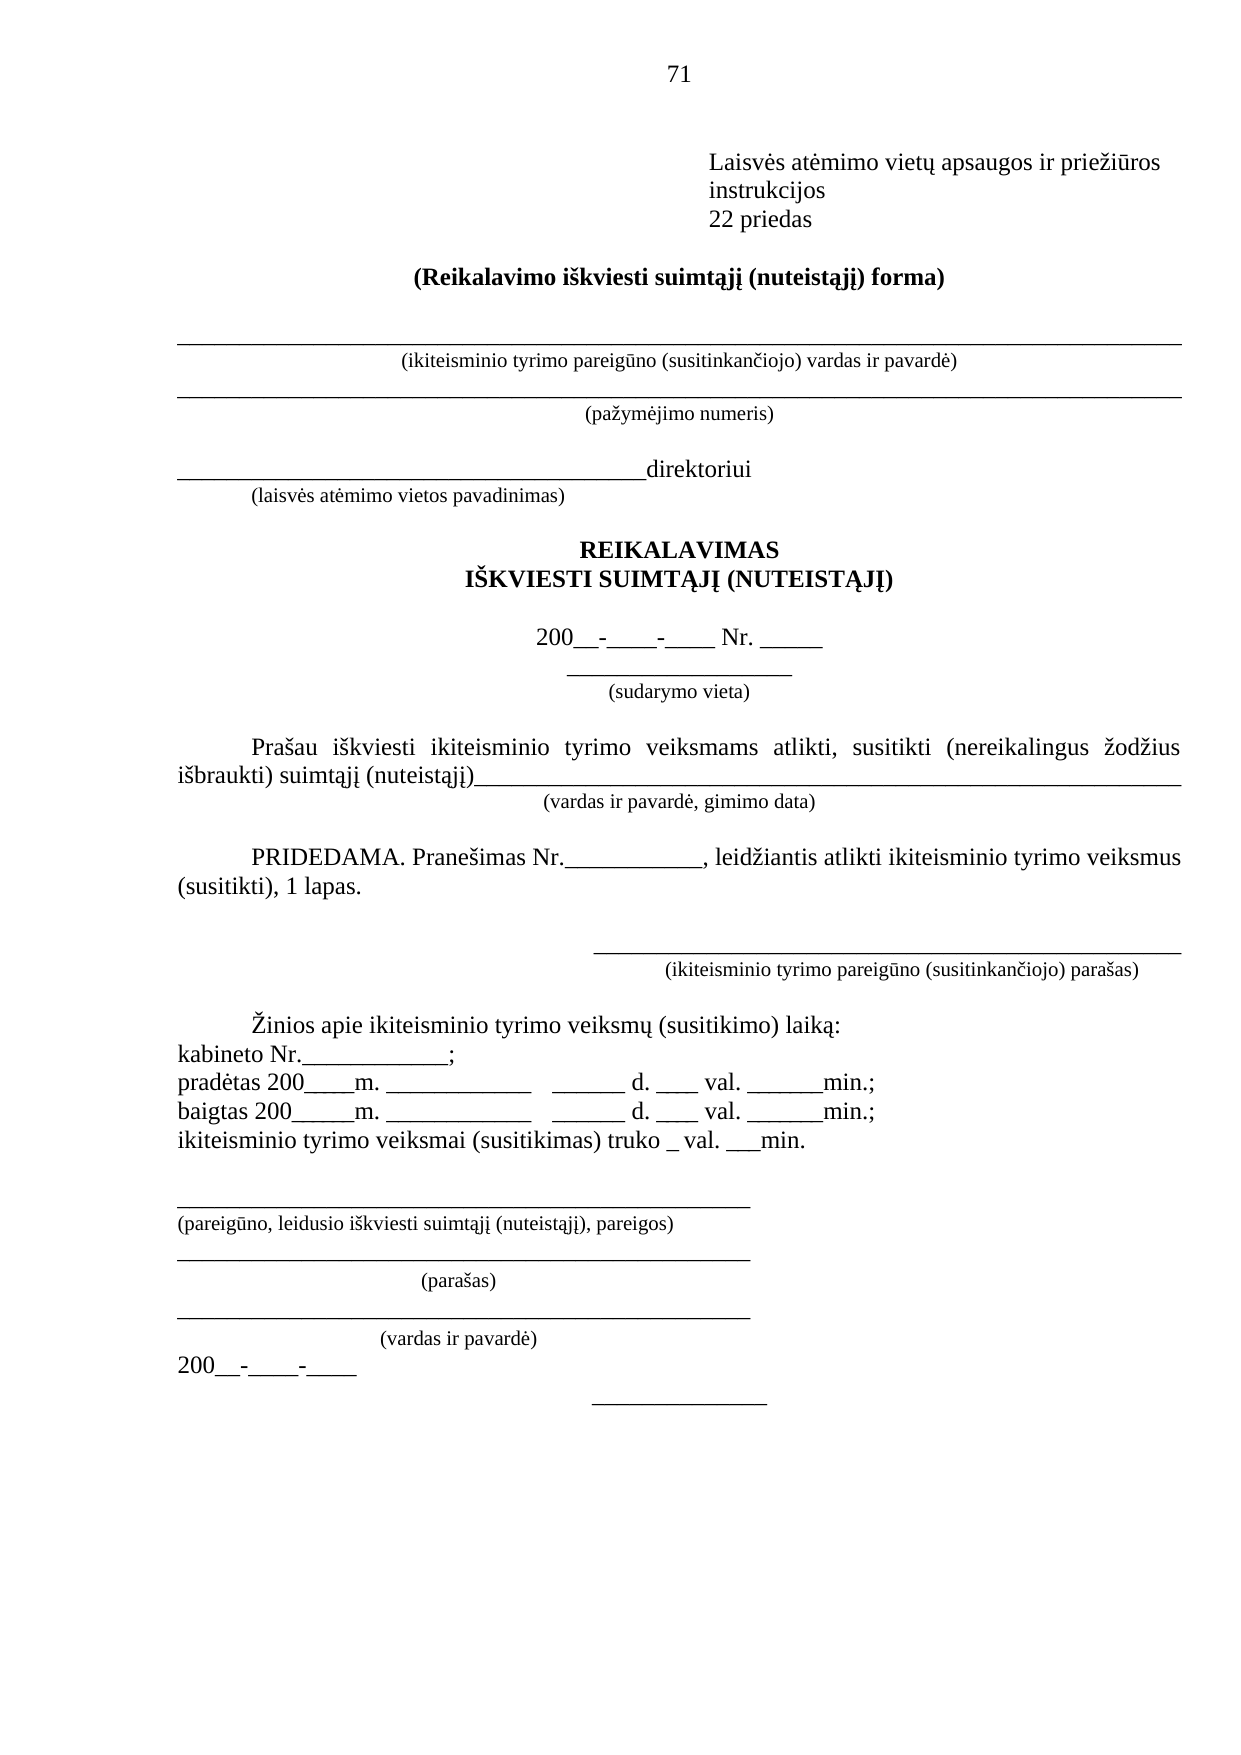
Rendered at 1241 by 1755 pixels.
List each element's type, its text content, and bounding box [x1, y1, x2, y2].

text (sudarymo vieta) [177, 679, 1181, 703]
text IŠKVIESTI SUIMTĄJĮ (NUTEISTĄJĮ) [177, 564, 1181, 593]
text Laisvės atėmimo vietų apsaugos ir priežiūros [177, 147, 1181, 176]
text instrukcijos [177, 176, 1181, 204]
text (pareigūno, leidusio iškviesti suimtąjį (nuteistąjį), pareigos) [177, 1211, 1181, 1235]
text PRIDEDAMA. Pranešimas Nr. , leidžiantis atlikti ikiteisminio tyrimo veiksmus [177, 842, 1181, 871]
text direktoriui [177, 454, 1181, 482]
text 22 priedas [177, 204, 1181, 233]
text Žinios apie ikiteisminio tyrimo veiksmų (susitikimo) laiką: [177, 1010, 1181, 1039]
text (vardas ir pavardė, gimimo data) [177, 789, 1181, 813]
text REIKALAVIMAS [177, 535, 1181, 564]
text 200__-____-____ [177, 1350, 1181, 1379]
text (vardas ir pavardė) [177, 1322, 1181, 1350]
text pradėtas 200 m. d. val. min.; [177, 1067, 1181, 1096]
text (laisvės atėmimo vietos pavadinimas) [177, 482, 1181, 507]
text (pažymėjimo numeris) [177, 401, 1181, 425]
text baigtas 200 m. d. val. min.; [177, 1096, 1181, 1125]
text __________________ [177, 650, 1181, 679]
text ______________ [177, 1379, 1181, 1408]
text (ikiteisminio tyrimo pareigūno (susitinkančiojo) vardas ir pavardė) [177, 348, 1181, 372]
text ikiteisminio tyrimo veiksmai (susitikimas) truko val. min. [177, 1125, 1181, 1154]
text (parašas) [177, 1264, 1181, 1293]
text 200__-____-____ Nr. _____ [177, 622, 1181, 650]
text kabineto Nr. ; [177, 1039, 1181, 1067]
text (ikiteisminio tyrimo pareigūno (susitinkančiojo) parašas) [177, 957, 1181, 981]
text (Reikalavimo iškviesti suimtąjį (nuteistąjį) forma) [177, 262, 1181, 291]
text (susitikti), 1 lapas. [177, 871, 1181, 900]
text Prašau iškviesti ikiteisminio tyrimo veiksmams atlikti, susitikti (nereikalingus žodžius išbraukti) suimtąjį (nuteistąjį) [177, 732, 1181, 789]
